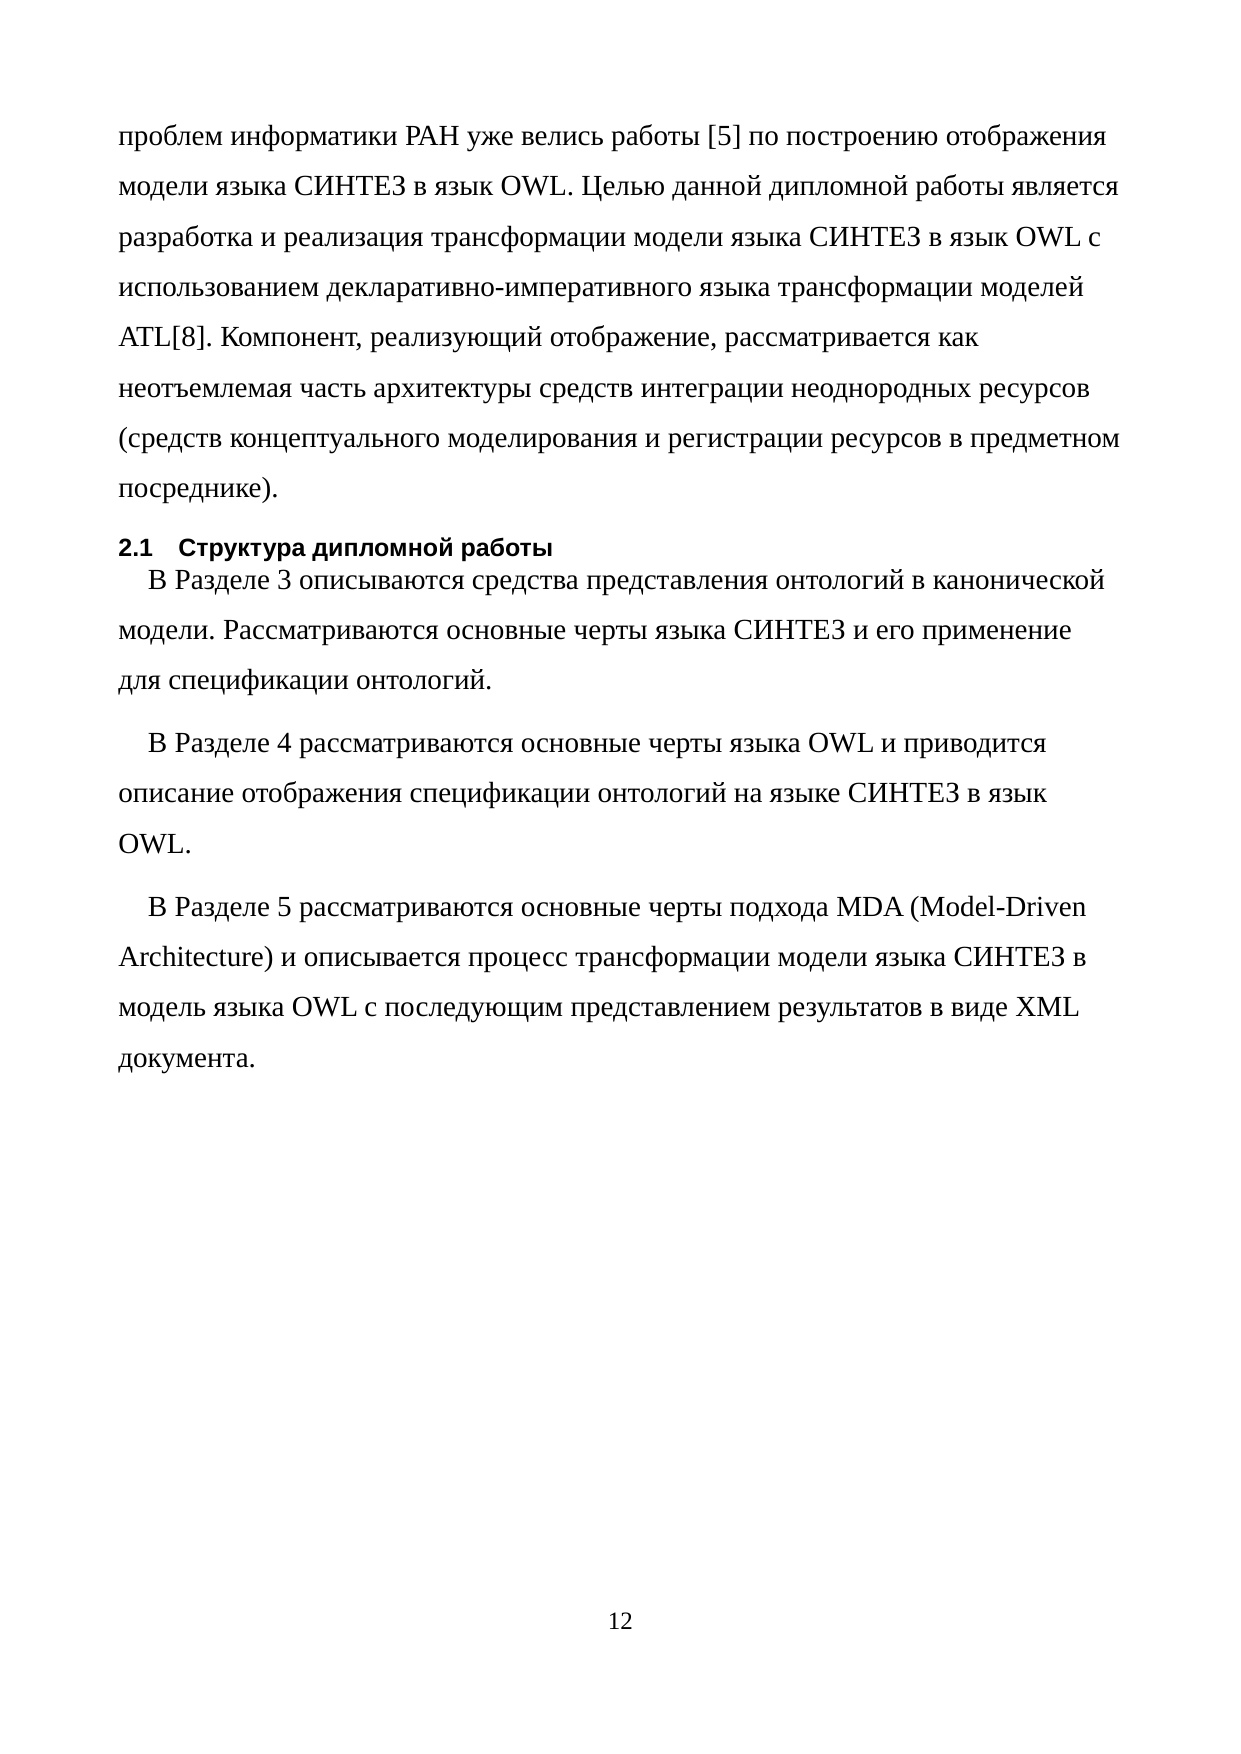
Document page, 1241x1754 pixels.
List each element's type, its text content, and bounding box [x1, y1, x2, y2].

text проблем информатики РАН уже велись работы [5] по построению отображения модели языка СИНТЕЗ в язык OWL. Целью данной дипломной работы является разработка и реализация трансформации модели языка СИНТЕЗ в язык OWL с использованием декларативно-императивного языка трансформации моделей ATL[8]. Компонент, реализующий отображение, рассматривается как неотъемлемая часть архитектуры средств интеграции неоднородных ресурсов (средств концептуального моделирования и регистрации ресурсов в предметном посреднике). [118, 118, 1122, 504]
text В Разделе 3 описываются средства представления онтологий в канонической модели. Рассматриваются основные черты языка СИНТЕЗ и его применение для спецификации онтологий. [118, 562, 1122, 696]
subtitle Структура дипломной работы [118, 533, 1122, 562]
text В Разделе 4 рассматриваются основные черты языка OWL и приводится описание отображения спецификации онтологий на языке СИНТЕЗ в язык OWL. [118, 725, 1122, 859]
text В Разделе 5 рассматриваются основные черты подхода MDA (Model-Driven Architecture) и описывается процесс трансформации модели языка СИНТЕЗ в модель языка OWL с последующим представлением результатов в виде XML документа. [118, 889, 1122, 1073]
